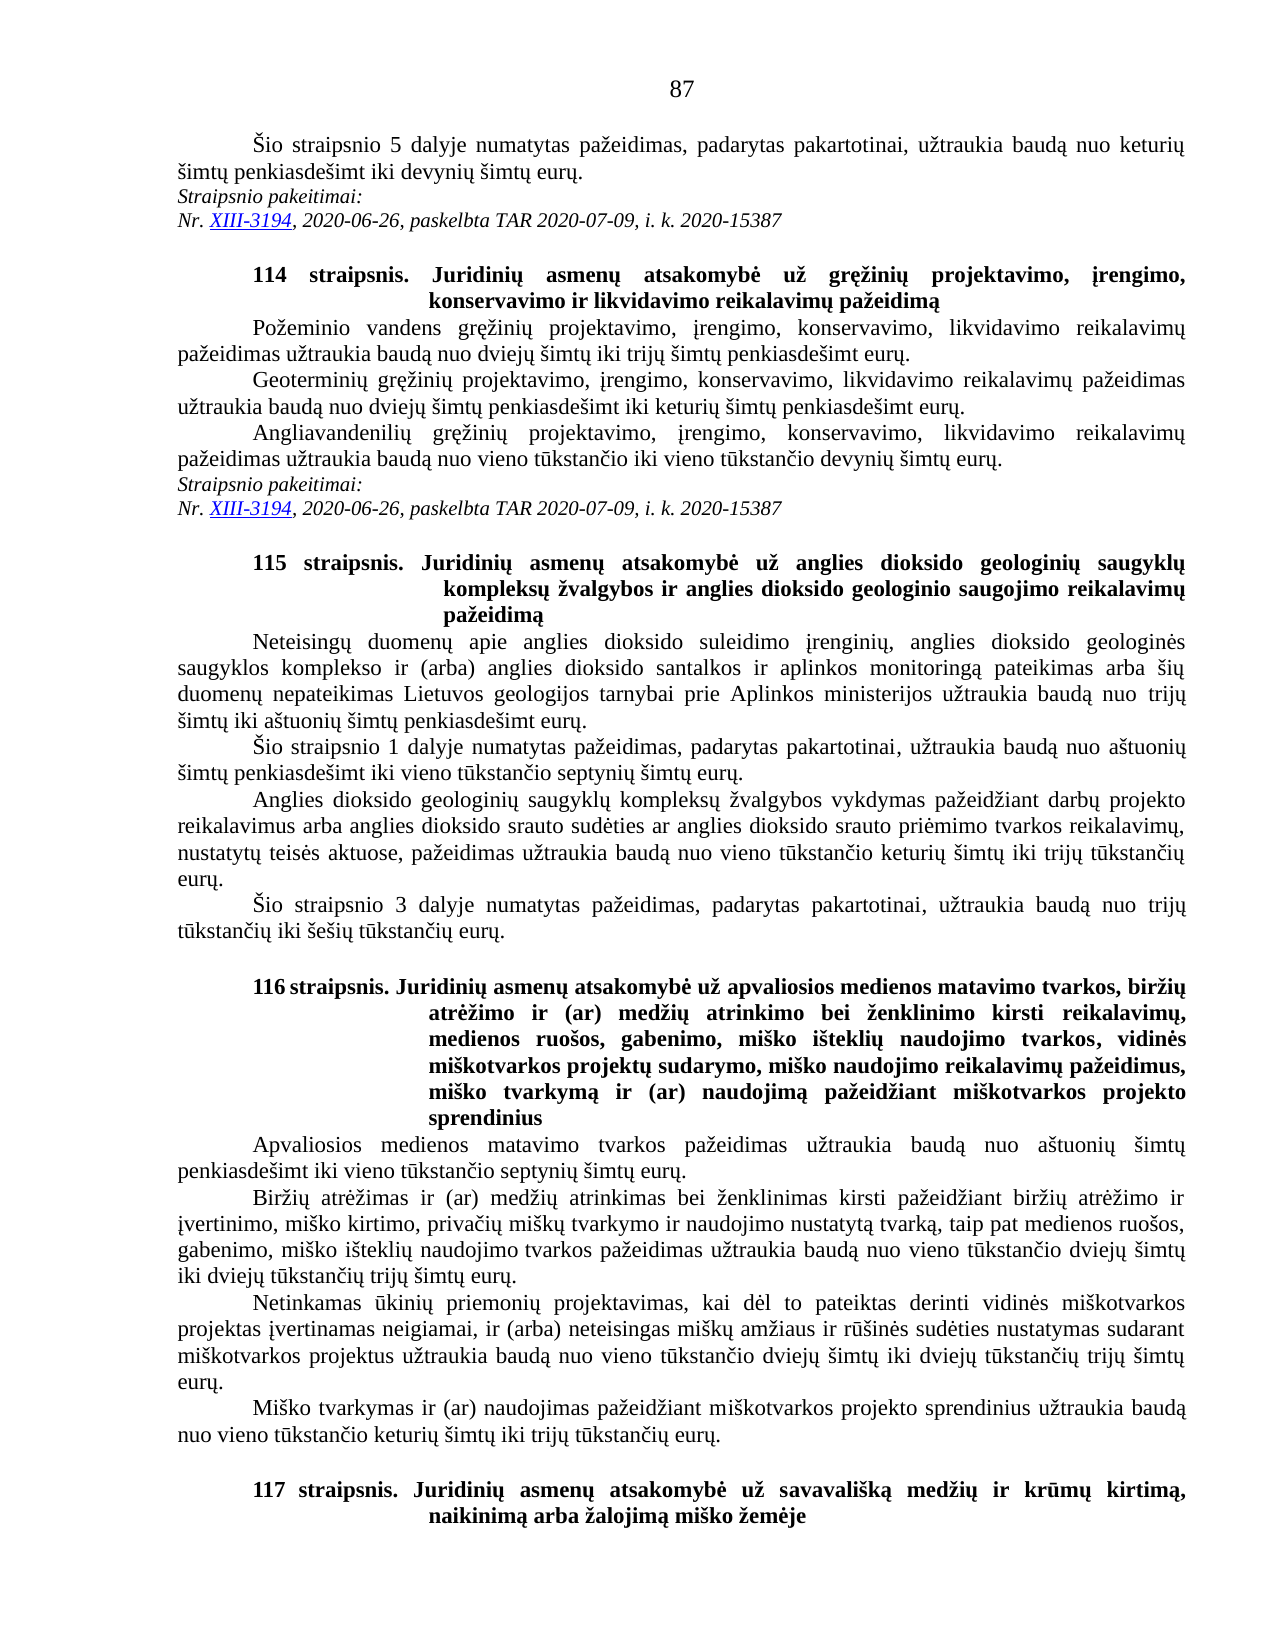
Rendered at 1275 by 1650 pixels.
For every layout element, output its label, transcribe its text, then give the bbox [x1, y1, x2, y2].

text Netinkamas ūkinių priemonių projektavimas, kai dėl to pateiktas derinti vidinės miškotvarkos projektas įvertinamas neigiamai, ir (arba) neteisingas miškų amžiaus ir rūšinės sudėties nustatymas sudarant miškotvarkos projektus užtraukia baudą nuo vieno tūkstančio dviejų šimtų iki dviejų tūkstančių trijų šimtų eurų. [177, 1289, 1186, 1394]
text Požeminio vandens gręžinių projektavimo, įrengimo, konservavimo, likvidavimo reikalavimų pažeidimas užtraukia baudą nuo dviejų šimtų iki trijų šimtų penkiasdešimt eurų. [177, 314, 1186, 366]
text Nr. XIII-3194, 2020-06-26, paskelbta TAR 2020-07-09, i. k. 2020-15387 [177, 208, 1186, 232]
text Straipsnio pakeitimai: [177, 184, 1186, 208]
text Biržių atrėžimas ir (ar) medžių atrinkimas bei ženklinimas kirsti pažeidžiant biržių atrėžimo ir įvertinimo, miško kirtimo, privačių miškų tvarkymo ir naudojimo nustatytą tvarką, taip pat medienos ruošos, gabenimo, miško išteklių naudojimo tvarkos pažeidimas užtraukia baudą nuo vieno tūkstančio dviejų šimtų iki dviejų tūkstančių trijų šimtų eurų. [177, 1183, 1186, 1289]
text Angliavandenilių gręžinių projektavimo, įrengimo, konservavimo, likvidavimo reikalavimų pažeidimas užtraukia baudą nuo vieno tūkstančio iki vieno tūkstančio devynių šimtų eurų. [177, 419, 1186, 472]
text Anglies dioksido geologinių saugyklų kompleksų žvalgybos vykdymas pažeidžiant darbų projekto reikalavimus arba anglies dioksido srauto sudėties ar anglies dioksido srauto priėmimo tvarkos reikalavimų, nustatytų teisės aktuose, pažeidimas užtraukia baudą nuo vieno tūkstančio keturių šimtų iki trijų tūkstančių eurų. [177, 786, 1186, 891]
text Geoterminių gręžinių projektavimo, įrengimo, konservavimo, likvidavimo reikalavimų pažeidimas užtraukia baudą nuo dviejų šimtų penkiasdešimt iki keturių šimtų penkiasdešimt eurų. [177, 366, 1186, 419]
text Straipsnio pakeitimai: [177, 472, 1186, 496]
text Miško tvarkymas ir (ar) naudojimas pažeidžiant miškotvarkos projekto sprendinius užtraukia baudą nuo vieno tūkstančio keturių šimtų iki trijų tūkstančių eurų. [177, 1394, 1186, 1447]
text 117 straipsnis. Juridinių asmenų atsakomybė už savavališką medžių ir krūmų kirtimą, naikinimą arba žalojimą miško žemėje [252, 1476, 1186, 1528]
text Neteisingų duomenų apie anglies dioksido suleidimo įrenginių, anglies dioksido geologinės saugyklos komplekso ir (arba) anglies dioksido santalkos ir aplinkos monitoringą pateikimas arba šių duomenų nepateikimas Lietuvos geologijos tarnybai prie Aplinkos ministerijos užtraukia baudą nuo trijų šimtų iki aštuonių šimtų penkiasdešimt eurų. [177, 628, 1186, 733]
text 114 straipsnis. Juridinių asmenų atsakomybė už gręžinių projektavimo, įrengimo, konservavimo ir likvidavimo reikalavimų pažeidimą [252, 261, 1186, 314]
text Šio straipsnio 1 dalyje numatytas pažeidimas, padarytas pakartotinai, užtraukia baudą nuo aštuonių šimtų penkiasdešimt iki vieno tūkstančio septynių šimtų eurų. [177, 733, 1186, 786]
text Šio straipsnio 3 dalyje numatytas pažeidimas, padarytas pakartotinai, užtraukia baudą nuo trijų tūkstančių iki šešių tūkstančių eurų. [177, 891, 1186, 944]
text Šio straipsnio 5 dalyje numatytas pažeidimas, padarytas pakartotinai, užtraukia baudą nuo keturių šimtų penkiasdešimt iki devynių šimtų eurų. [177, 131, 1186, 184]
text 116 straipsnis. Juridinių asmenų atsakomybė už apvaliosios medienos matavimo tvarkos, biržių atrėžimo ir (ar) medžių atrinkimo bei ženklinimo kirsti reikalavimų, medienos ruošos, gabenimo, miško išteklių naudojimo tvarkos, vidinės miškotvarkos projektų sudarymo, miško naudojimo reikalavimų pažeidimus, miško tvarkymą ir (ar) naudojimą pažeidžiant miškotvarkos projekto sprendinius [252, 973, 1186, 1131]
text Nr. XIII-3194, 2020-06-26, paskelbta TAR 2020-07-09, i. k. 2020-15387 [177, 496, 1186, 520]
text Apvaliosios medienos matavimo tvarkos pažeidimas užtraukia baudą nuo aštuonių šimtų penkiasdešimt iki vieno tūkstančio septynių šimtų eurų. [177, 1131, 1186, 1183]
text 115 straipsnis. Juridinių asmenų atsakomybė už anglies dioksido geologinių saugyklų kompleksų žvalgybos ir anglies dioksido geologinio saugojimo reikalavimų pažeidimą [252, 549, 1186, 628]
